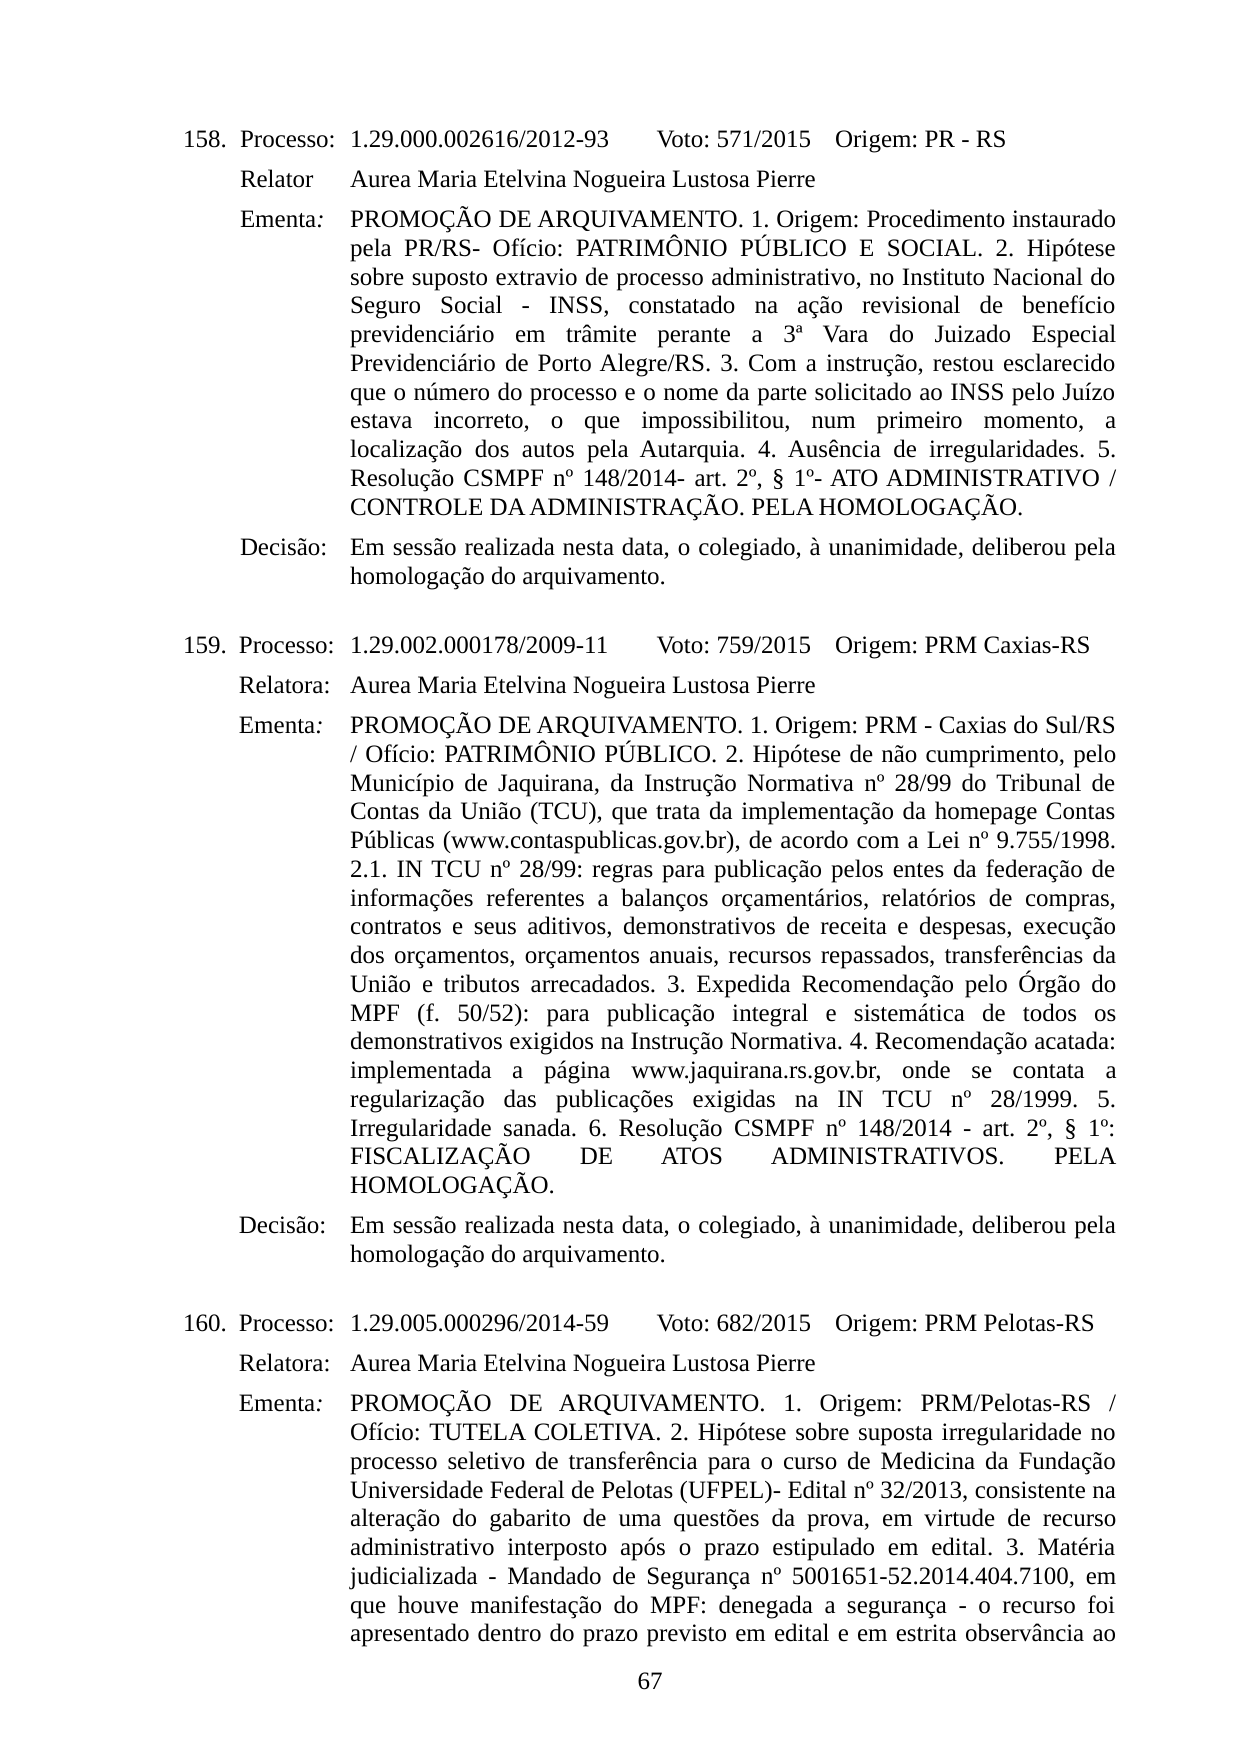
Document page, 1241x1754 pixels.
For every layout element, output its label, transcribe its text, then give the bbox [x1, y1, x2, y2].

table_cell Relatora: [233, 664, 344, 704]
table_cell [177, 158, 234, 198]
table_header 1.29.005.000296/2014-59 [344, 1302, 651, 1342]
table_cell [177, 704, 233, 1204]
table_cell Em sessão realizada nesta data, o colegiado, à unanimidade, deliberou pela homologação do arquivamento. [344, 1205, 1122, 1273]
table_header 160. [177, 1302, 233, 1342]
table_cell PROMOÇÃO DE ARQUIVAMENTO. 1. Origem: Procedimento instaurado pela PR/RS- Ofício: PATRIMÔNIO PÚBLICO E SOCIAL. 2. Hipótese sobre suposto extravio de processo administrativo, no Instituto Nacional do Seguro Social - INSS, constatado na ação revisional de benefício previdenciário em trâmite perante a 3ª Vara do Juizado Especial Previdenciário de Porto Alegre/RS. 3. Com a instrução, restou esclarecido que o número do processo e o nome da parte solicitado ao INSS pelo Juízo estava incorreto, o que impossibilitou, num primeiro momento, a localização dos autos pela Autarquia. 4. Ausência de irregularidades. 5. Resolução CSMPF nº 148/2014- art. 2º, § 1º- ATO ADMINISTRATIVO / CONTROLE DA ADMINISTRAÇÃO. PELA HOMOLOGAÇÃO. [344, 199, 1122, 526]
table_header Voto: 759/2015 [651, 624, 829, 664]
table_cell PROMOÇÃO DE ARQUIVAMENTO. 1. Origem: PRM - Caxias do Sul/RS / Ofício: PATRIMÔNIO PÚBLICO. 2. Hipótese de não cumprimento, pelo Município de Jaquirana, da Instrução Normativa nº 28/99 do Tribunal de Contas da União (TCU), que trata da implementação da homepage Contas Públicas (www.contaspublicas.gov.br), de acordo com a Lei nº 9.755/1998. 2.1. IN TCU nº 28/99: regras para publicação pelos entes da federação de informações referentes a balanços orçamentários, relatórios de compras, contratos e seus aditivos, demonstrativos de receita e despesas, execução dos orçamentos, orçamentos anuais, recursos repassados, transferências da União e tributos arrecadados. 3. Expedida Recomendação pelo Órgão do MPF (f. 50/52): para publicação integral e sistemática de todos os demonstrativos exigidos na Instrução Normativa. 4. Recomendação acatada: implementada a página www.jaquirana.rs.gov.br, onde se contata a regularização das publicações exigidas na IN TCU nº 28/1999. 5. Irregularidade sanada. 6. Resolução CSMPF nº 148/2014 - art. 2º, § 1º: FISCALIZAÇÃO DE ATOS ADMINISTRATIVOS. PELA HOMOLOGAÇÃO. [344, 704, 1122, 1204]
table_header Processo: [233, 1302, 344, 1342]
table_header 1.29.000.002616/2012-93 [344, 118, 651, 158]
table_cell Decisão: [233, 1205, 344, 1273]
table_cell PROMOÇÃO DE ARQUIVAMENTO. 1. Origem: PRM/Pelotas-RS / Ofício: TUTELA COLETIVA. 2. Hipótese sobre suposta irregularidade no processo seletivo de transferência para o curso de Medicina da Fundação Universidade Federal de Pelotas (UFPEL)- Edital nº 32/2013, consistente na alteração do gabarito de uma questões da prova, em virtude de recurso administrativo interposto após o prazo estipulado em edital. 3. Matéria judicializada - Mandado de Segurança nº 5001651-52.2014.404.7100, em que houve manifestação do MPF: denegada a segurança - o recurso foi apresentado dentro do prazo previsto em edital e em estrita observância ao [344, 1383, 1122, 1653]
table_cell Aurea Maria Etelvina Nogueira Lustosa Pierre [344, 1343, 1122, 1383]
table_cell Aurea Maria Etelvina Nogueira Lustosa Pierre [344, 664, 1122, 704]
table_cell [177, 664, 233, 704]
table_header Origem: PR - RS [829, 118, 1122, 158]
table_cell [177, 1383, 233, 1653]
table_header Processo: [234, 118, 344, 158]
table_cell Ementa: [233, 704, 344, 1204]
table_cell Em sessão realizada nesta data, o colegiado, à unanimidade, deliberou pela homologação do arquivamento. [344, 526, 1122, 595]
table_header Voto: 682/2015 [651, 1302, 829, 1342]
table_cell Ementa: [234, 199, 344, 526]
table_cell Decisão: [234, 526, 344, 595]
table_cell Relatora: [233, 1343, 344, 1383]
table_header Processo: [233, 624, 344, 664]
table_cell [177, 526, 234, 595]
table_cell [177, 1343, 233, 1383]
table_cell [177, 199, 234, 526]
table_header 1.29.002.000178/2009-11 [344, 624, 651, 664]
table_header Voto: 571/2015 [651, 118, 829, 158]
table_cell Aurea Maria Etelvina Nogueira Lustosa Pierre [344, 158, 1122, 198]
table_header 158. [177, 118, 234, 158]
table_header 159. [177, 624, 233, 664]
table_cell Relator [234, 158, 344, 198]
table_header Origem: PRM Caxias-RS [829, 624, 1122, 664]
table_header Origem: PRM Pelotas-RS [829, 1302, 1122, 1342]
table_cell [177, 1205, 233, 1273]
table_cell Ementa: [233, 1383, 344, 1653]
